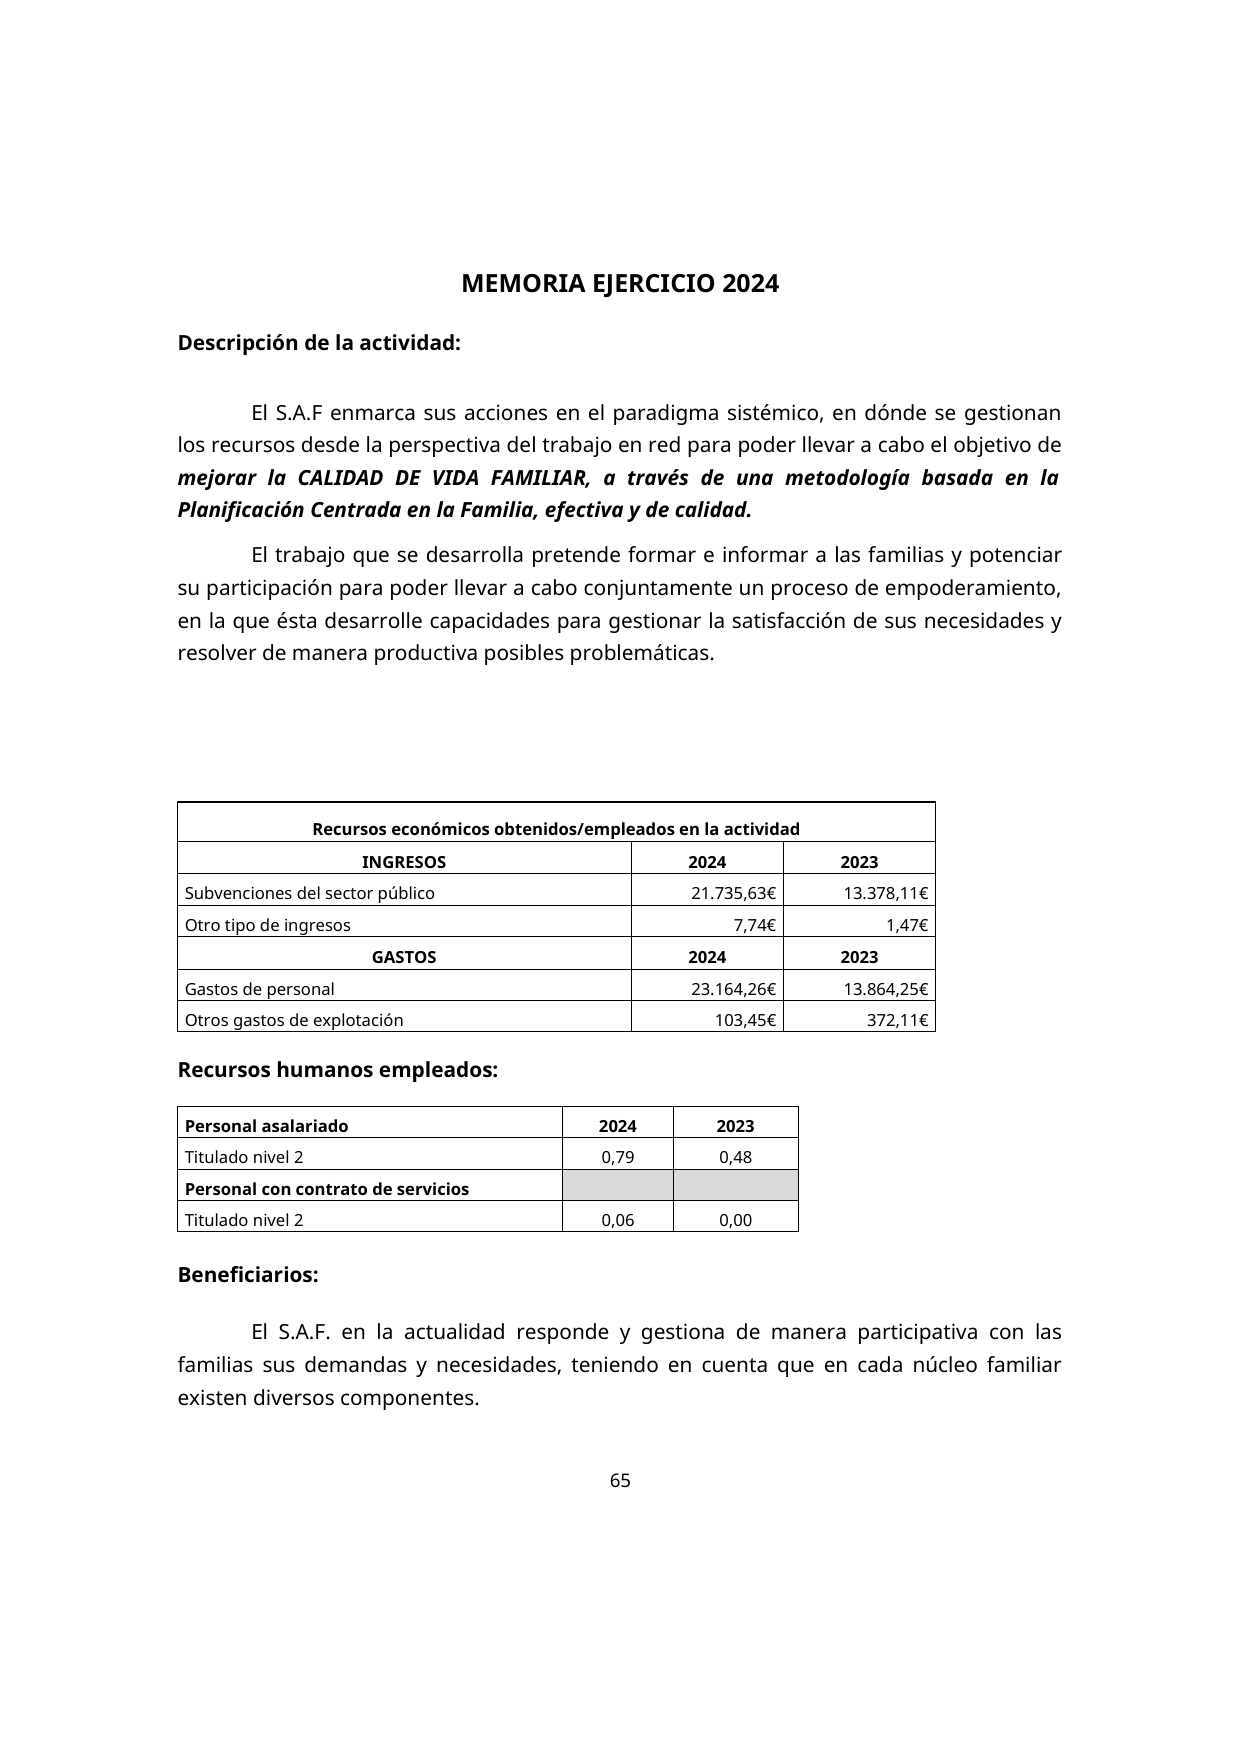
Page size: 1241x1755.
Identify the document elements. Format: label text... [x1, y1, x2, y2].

table_header 2023 [674, 1107, 798, 1137]
table_cell 13.864,25€ [784, 970, 935, 1000]
table_header Personal asalariado [178, 1107, 562, 1137]
table_cell [563, 1170, 673, 1200]
table_cell Otros gastos de explotación [178, 1001, 631, 1031]
table_cell 2023 [784, 842, 935, 873]
text El S.A.F. en la actualidad responde y gestiona de manera participativa con las familias sus demandas y necesidades, teniendo en cuenta que en cada núcleo familiar existen diversos componentes. [177, 1317, 1063, 1411]
table_cell Personal con contrato de servicios [178, 1170, 562, 1200]
table_cell [674, 1170, 798, 1200]
table_cell 7,74€ [632, 906, 783, 936]
table_cell Gastos de personal [178, 970, 631, 1000]
table_cell 103,45€ [632, 1001, 783, 1031]
text Beneficiarios: [177, 1261, 1063, 1289]
table_cell 0,79 [563, 1138, 673, 1168]
table_cell GASTOS [178, 937, 631, 969]
table_cell 2024 [632, 937, 783, 969]
table_cell 21.735,63€ [632, 874, 783, 904]
table_header Recursos económicos obtenidos/empleados en la actividad [178, 803, 935, 841]
table_cell 0,06 [563, 1201, 673, 1231]
text Descripción de la actividad: [177, 328, 1063, 385]
table_cell 372,11€ [784, 1001, 935, 1031]
table_cell Titulado nivel 2 [178, 1201, 562, 1231]
table_cell Titulado nivel 2 [178, 1138, 562, 1168]
text Recursos humanos empleados: [177, 1055, 1063, 1083]
text El S.A.F enmarca sus acciones en el paradigma sistémico, en dónde se gestionan los recursos desde la perspectiva del trabajo en red para poder llevar a cabo el objetivo de mejorar la CALIDAD DE VIDA FAMILIAR, a través de una metodología basada en la Planificación Centrada en la Familia, efectiva y de calidad. [177, 398, 1063, 524]
table_cell Subvenciones del sector público [178, 874, 631, 904]
text El trabajo que se desarrolla pretende formar e informar a las familias y potenciar su participación para poder llevar a cabo conjuntamente un proceso de empoderamiento, en la que ésta desarrolle capacidades para gestionar la satisfacción de sus necesidades y resolver de manera productiva posibles problemáticas. [177, 541, 1063, 667]
table_header 2024 [563, 1107, 673, 1137]
table_cell INGRESOS [178, 842, 631, 873]
table_cell 0,00 [674, 1201, 798, 1231]
table_cell Otro tipo de ingresos [178, 906, 631, 936]
table_cell 23.164,26€ [632, 970, 783, 1000]
table_cell 2024 [632, 842, 783, 873]
table_cell 2023 [784, 937, 935, 969]
text [177, 300, 1063, 328]
table_cell 1,47€ [784, 906, 935, 936]
table_cell 13.378,11€ [784, 874, 935, 904]
table_cell 0,48 [674, 1138, 798, 1168]
